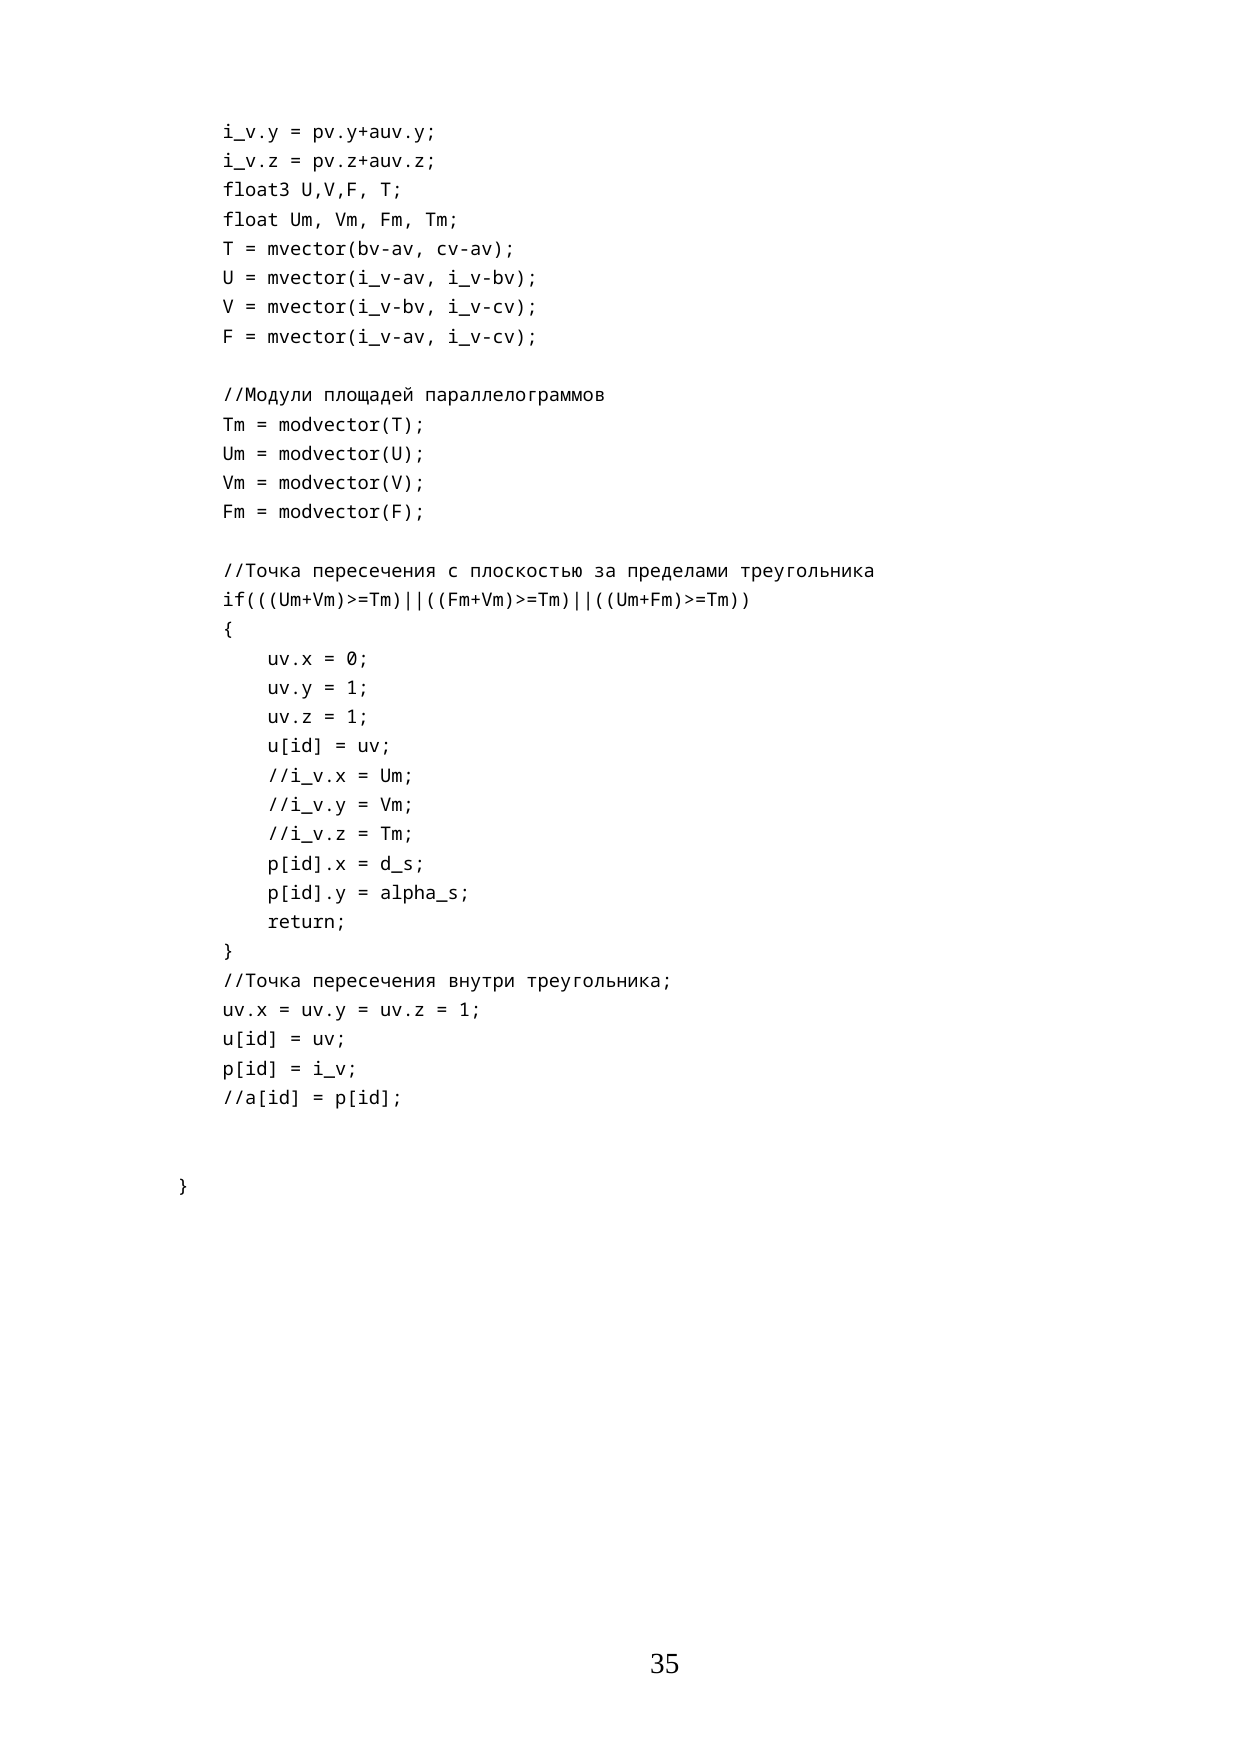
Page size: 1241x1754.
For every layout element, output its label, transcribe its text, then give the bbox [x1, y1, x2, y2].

text Fm = modvector(F); [177, 499, 1152, 524]
text //i_v.x = Um; [177, 762, 1152, 788]
text p[id].y = alpha_s; [177, 879, 1152, 905]
text i_v.z = pv.z+auv.z; [177, 147, 1152, 173]
text uv.x = uv.y = uv.z = 1; [177, 996, 1152, 1022]
text //Модули площадей параллелограммов [177, 382, 1152, 407]
text //i_v.y = Vm; [177, 791, 1152, 817]
text p[id].x = d_s; [177, 850, 1152, 875]
text i_v.y = pv.y+auv.y; [177, 118, 1152, 144]
text Um = modvector(U); [177, 440, 1152, 466]
text Vm = modvector(V); [177, 469, 1152, 495]
text } [177, 1172, 1152, 1197]
text float3 U,V,F, T; [177, 177, 1152, 202]
text u[id] = uv; [177, 1026, 1152, 1051]
text } [177, 938, 1152, 963]
text float Um, Vm, Fm, Tm; [177, 206, 1152, 231]
text uv.x = 0; [177, 645, 1152, 671]
text if(((Um+Vm)>=Tm)||((Fm+Vm)>=Tm)||((Um+Fm)>=Tm)) [177, 586, 1152, 612]
text p[id] = i_v; [177, 1055, 1152, 1080]
text F = mvector(i_v-av, i_v-cv); [177, 323, 1152, 348]
text Tm = modvector(T); [177, 411, 1152, 436]
text V = mvector(i_v-bv, i_v-cv); [177, 294, 1152, 319]
text U = mvector(i_v-av, i_v-bv); [177, 264, 1152, 290]
text u[id] = uv; [177, 733, 1152, 758]
text uv.y = 1; [177, 674, 1152, 700]
text { [177, 616, 1152, 641]
text //i_v.z = Tm; [177, 821, 1152, 846]
text //a[id] = p[id]; [177, 1084, 1152, 1109]
text return; [177, 908, 1152, 934]
text //Точка пересечения с плоскостью за пределами треугольника [177, 557, 1152, 583]
text T = mvector(bv-av, cv-av); [177, 235, 1152, 261]
text //Точка пересечения внутри треугольника; [177, 967, 1152, 992]
text uv.z = 1; [177, 703, 1152, 729]
